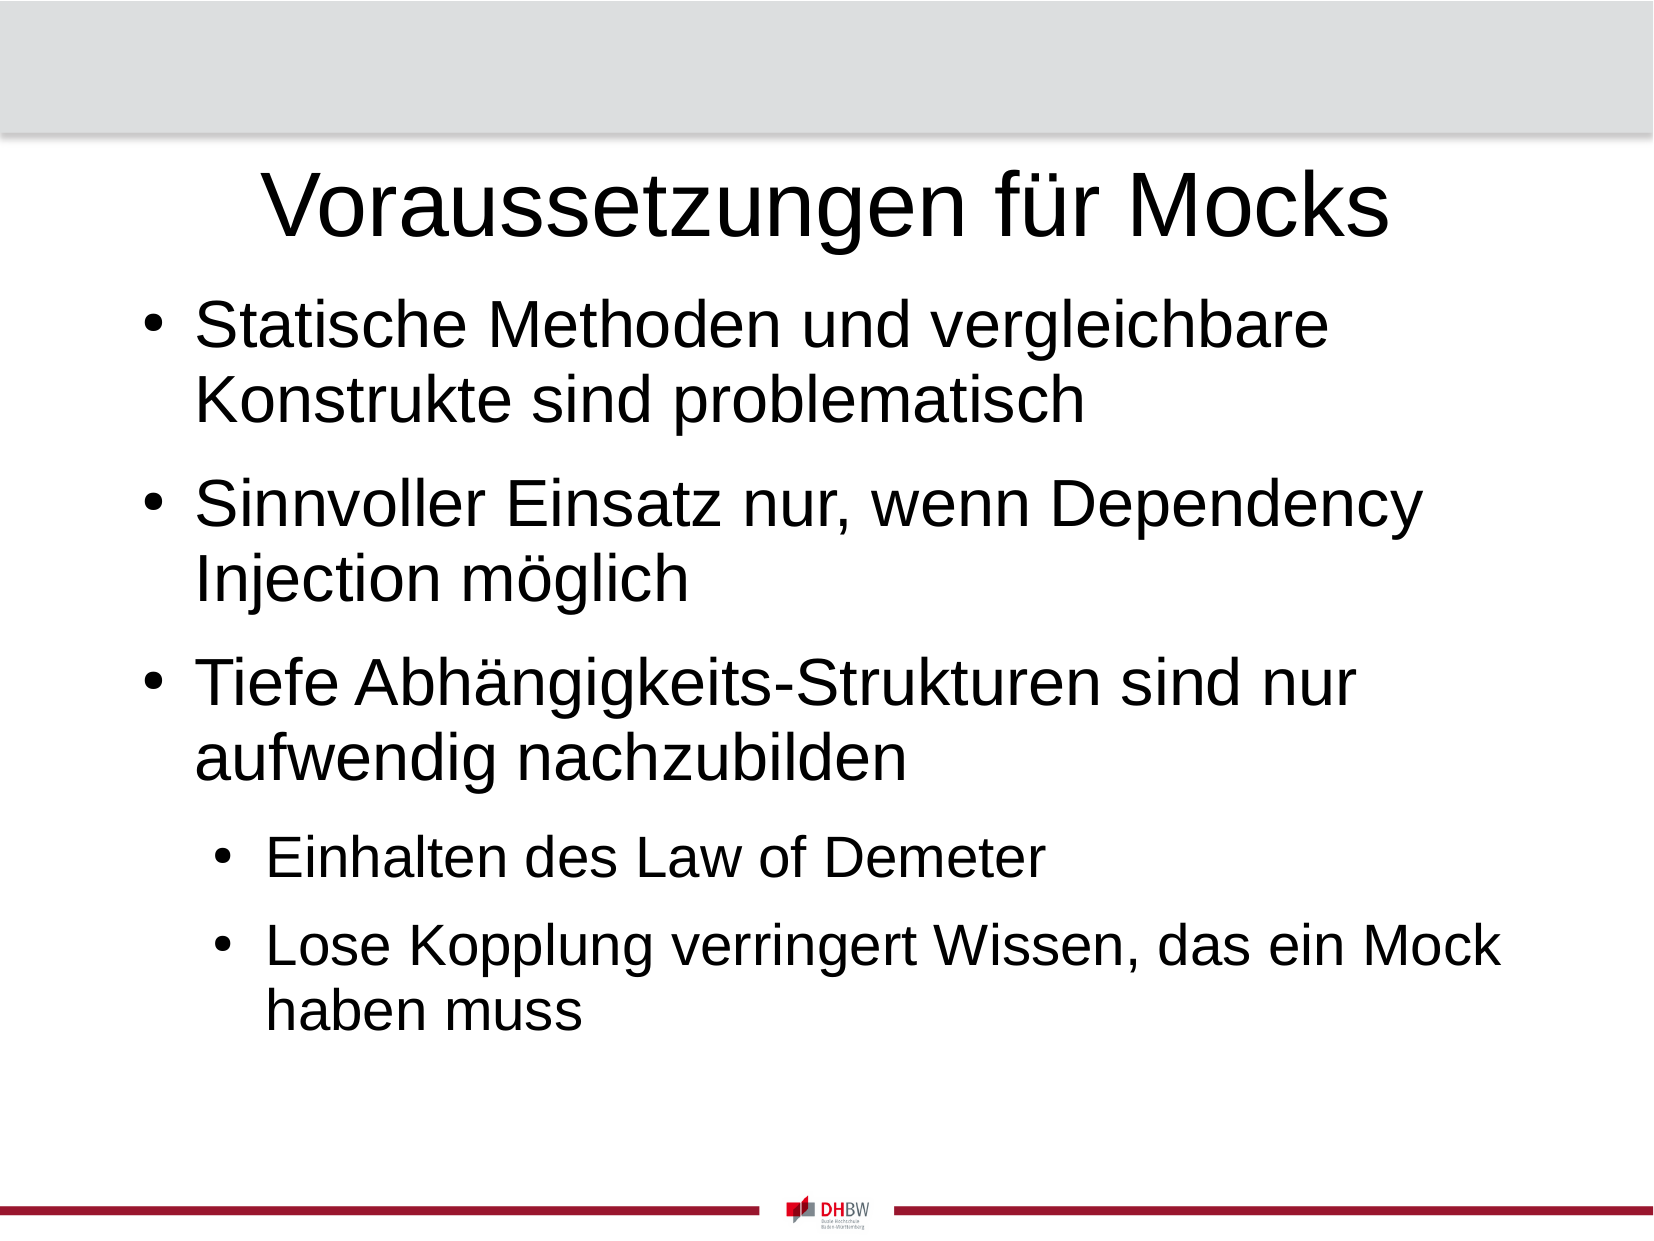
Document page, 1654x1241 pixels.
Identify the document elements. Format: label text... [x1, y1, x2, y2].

picture [0, 1, 1654, 1237]
title Voraussetzungen für Mocks [82, 147, 1571, 257]
list Statische Methoden und vergleichbare Konstrukte sind problematisch Sinnvoller Einsatz nur, wenn Dependency Injection möglich Tiefe Abhängigkeits-Strukturen sind nur aufwendig nachzubilden Einhalten des Law of Demeter Lose Kopplung verringert Wissen, das ein Mock haben muss [123, 287, 1529, 1107]
